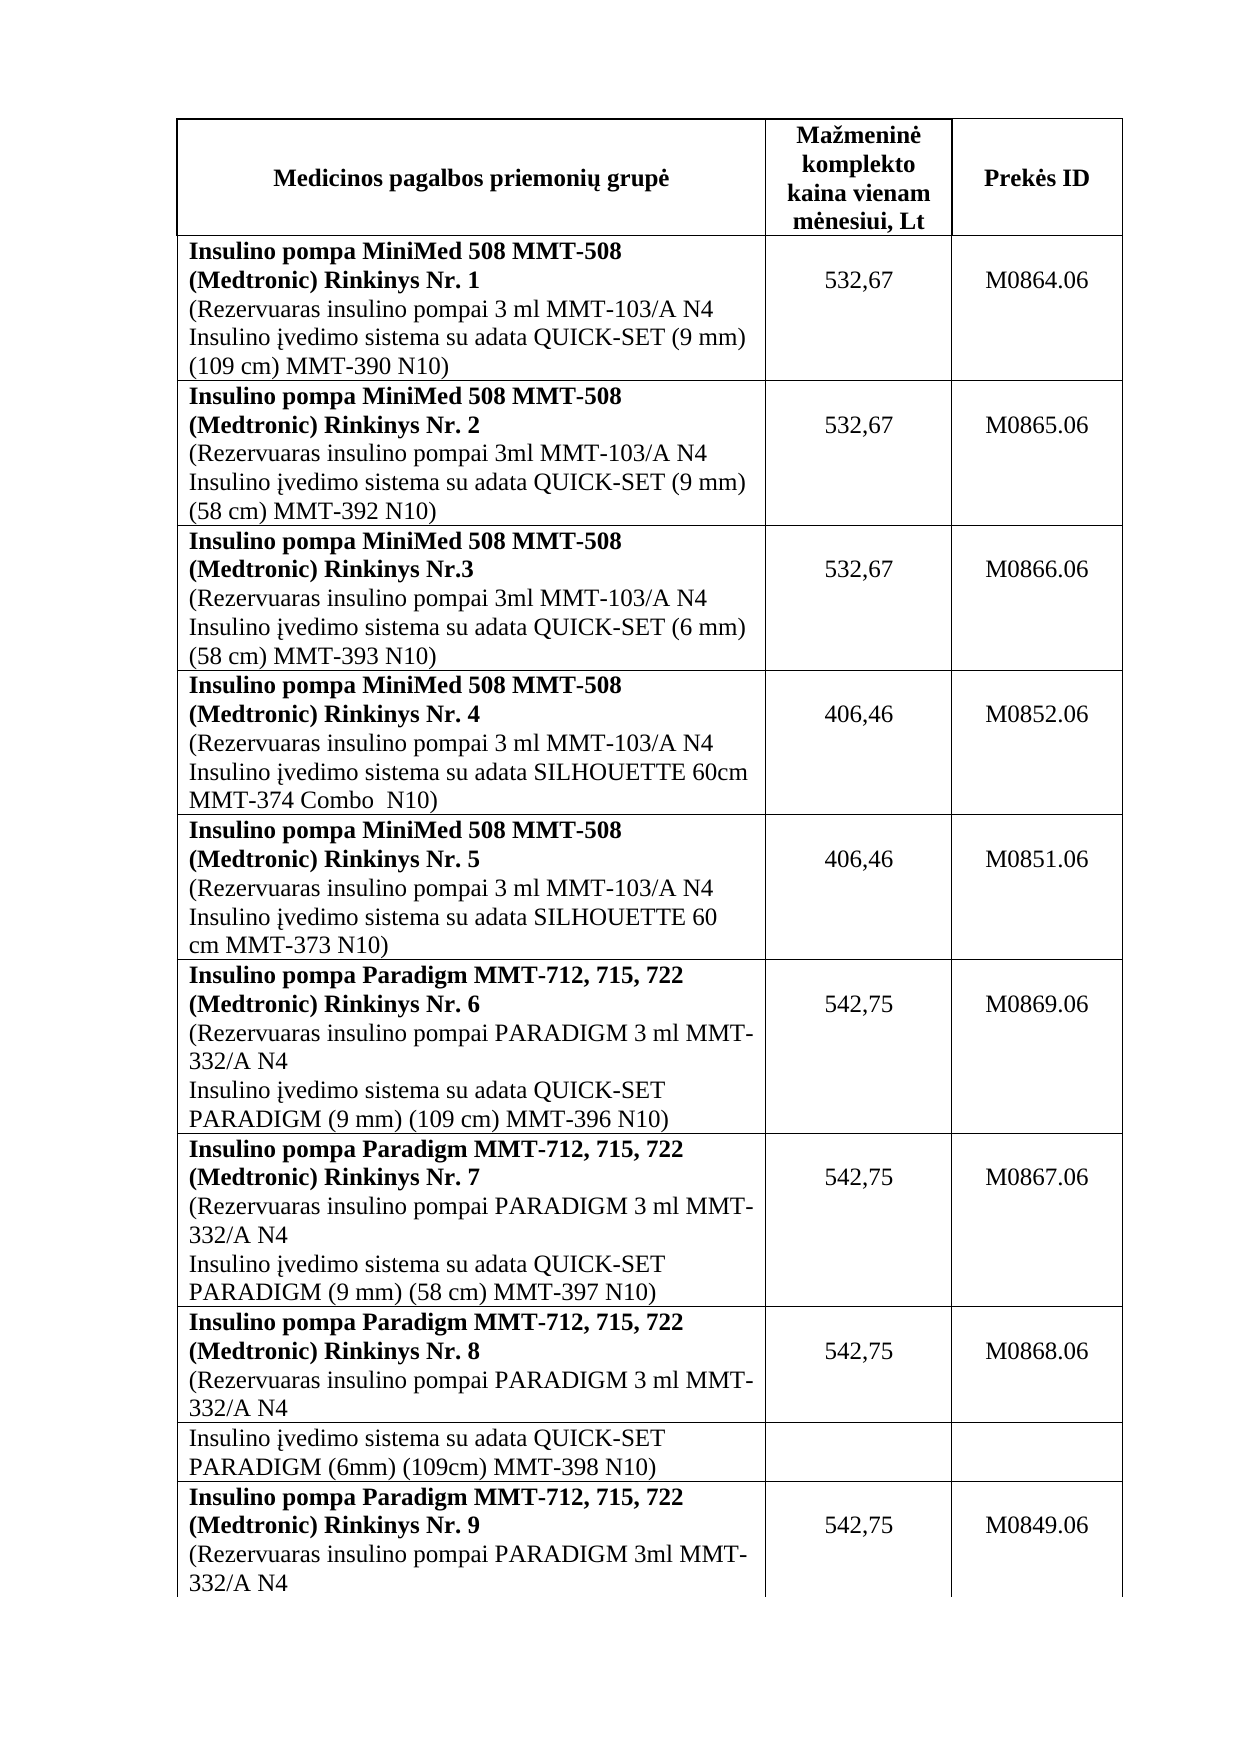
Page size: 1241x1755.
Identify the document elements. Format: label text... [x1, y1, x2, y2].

table_cell [952, 467, 1122, 525]
table_cell [952, 1423, 1122, 1481]
table_cell (Rezervuaras insulino pompai PARADIGM 3ml MMT-332/A N4 [178, 1539, 765, 1597]
table_cell Insulino pompa MiniMed 508 MMT-508 (Medtronic) Rinkinys Nr.3 [178, 526, 765, 583]
table_cell (Rezervuaras insulino pompai PARADIGM 3 ml MMT-332/A N4 [178, 1191, 765, 1249]
table_cell [766, 728, 951, 757]
table_cell M0851.06 [952, 815, 1122, 873]
table_cell Insulino pompa Paradigm MMT-712, 715, 722 (Medtronic) Rinkinys Nr. 8 [178, 1307, 765, 1365]
table_cell Insulino įvedimo sistema su adata QUICK-SET PARADIGM (9 mm) (58 cm) MMT-397 N10) [178, 1249, 765, 1306]
table_cell [766, 1539, 951, 1597]
table_cell 542,75 [766, 1482, 951, 1539]
table_cell [766, 467, 951, 525]
table_cell Insulino įvedimo sistema su adata SILHOUETTE 60 cm MMT-373 N10) [178, 902, 765, 959]
table_cell [766, 1075, 951, 1133]
table_cell [766, 1365, 951, 1422]
table_cell [766, 612, 951, 669]
table_cell (Rezervuaras insulino pompai 3 ml MMT-103/A N4 [178, 294, 765, 322]
table_cell Insulino įvedimo sistema su adata QUICK-SET (6 mm) (58 cm) MMT-393 N10) [178, 612, 765, 669]
table_cell [952, 728, 1122, 757]
table_cell 532,67 [766, 526, 951, 583]
table_cell [766, 757, 951, 814]
table_cell M0849.06 [952, 1482, 1122, 1539]
table_cell (Rezervuaras insulino pompai 3ml MMT-103/A N4 [178, 583, 765, 612]
table_cell [952, 1249, 1122, 1306]
table_cell [766, 323, 951, 380]
table_cell [766, 439, 951, 467]
table_cell [952, 323, 1122, 380]
table_cell [766, 1423, 951, 1481]
table_cell Insulino pompa Paradigm MMT-712, 715, 722 (Medtronic) Rinkinys Nr. 9 [178, 1482, 765, 1539]
table_cell Insulino pompa MiniMed 508 MMT-508 (Medtronic) Rinkinys Nr. 4 [178, 671, 765, 728]
table_cell [952, 1191, 1122, 1249]
table_cell Insulino pompa MiniMed 508 MMT-508 (Medtronic) Rinkinys Nr. 5 [178, 815, 765, 873]
table_cell (Rezervuaras insulino pompai 3ml MMT-103/A N4 [178, 439, 765, 467]
table_cell Insulino įvedimo sistema su adata QUICK-SET PARADIGM (6mm) (109cm) MMT-398 N10) [178, 1423, 765, 1481]
table_cell Insulino įvedimo sistema su adata SILHOUETTE 60cm MMT-374 Combo N10) [178, 757, 765, 814]
table_cell [952, 873, 1122, 902]
table_cell [952, 902, 1122, 959]
table_cell (Rezervuaras insulino pompai PARADIGM 3 ml MMT-332/A N4 [178, 1365, 765, 1422]
table_cell [766, 1191, 951, 1249]
table_cell [766, 1249, 951, 1306]
table_cell 532,67 [766, 236, 951, 294]
table_cell 542,75 [766, 1134, 951, 1191]
table_cell [952, 1075, 1122, 1133]
table_header Prekės ID [953, 119, 1122, 235]
table_cell [766, 1018, 951, 1075]
table_cell 532,67 [766, 381, 951, 438]
table_cell [952, 612, 1122, 669]
table_cell M0864.06 [952, 236, 1122, 294]
table_cell (Rezervuaras insulino pompai PARADIGM 3 ml MMT-332/A N4 [178, 1018, 765, 1075]
table_header Mažmeninė komplekto kaina vienam mėnesiui, Lt [766, 120, 951, 235]
table_cell [766, 902, 951, 959]
table_cell Insulino pompa MiniMed 508 MMT-508 (Medtronic) Rinkinys Nr. 1 [178, 236, 765, 294]
table_cell [766, 873, 951, 902]
table_cell M0867.06 [952, 1134, 1122, 1191]
table_cell M0868.06 [952, 1307, 1122, 1365]
table_cell 542,75 [766, 960, 951, 1018]
table_cell [766, 294, 951, 322]
table_cell Insulino pompa MiniMed 508 MMT-508 (Medtronic) Rinkinys Nr. 2 [178, 381, 765, 438]
table_cell Insulino įvedimo sistema su adata QUICK-SET (9 mm) (109 cm) MMT-390 N10) [178, 323, 765, 380]
table_cell (Rezervuaras insulino pompai 3 ml MMT-103/A N4 [178, 873, 765, 902]
table_cell [952, 583, 1122, 612]
table_cell 542,75 [766, 1307, 951, 1365]
table_cell M0852.06 [952, 671, 1122, 728]
table_cell M0866.06 [952, 526, 1122, 583]
table_cell [766, 583, 951, 612]
table_cell Insulino įvedimo sistema su adata QUICK-SET (9 mm) (58 cm) MMT-392 N10) [178, 467, 765, 525]
table_cell 406,46 [766, 815, 951, 873]
table_cell M0869.06 [952, 960, 1122, 1018]
table_cell Insulino įvedimo sistema su adata QUICK-SET PARADIGM (9 mm) (109 cm) MMT-396 N10) [178, 1075, 765, 1133]
table_cell M0865.06 [952, 381, 1122, 438]
table_cell [952, 294, 1122, 322]
table_cell [952, 1539, 1122, 1597]
table_cell Insulino pompa Paradigm MMT-712, 715, 722 (Medtronic) Rinkinys Nr. 7 [178, 1134, 765, 1191]
table_header Medicinos pagalbos priemonių grupė [178, 120, 765, 235]
table_cell [952, 439, 1122, 467]
table_cell (Rezervuaras insulino pompai 3 ml MMT-103/A N4 [178, 728, 765, 757]
table_cell Insulino pompa Paradigm MMT-712, 715, 722 (Medtronic) Rinkinys Nr. 6 [178, 960, 765, 1018]
table_cell [952, 1365, 1122, 1422]
table_cell 406,46 [766, 671, 951, 728]
table_cell [952, 757, 1122, 814]
table_cell [952, 1018, 1122, 1075]
